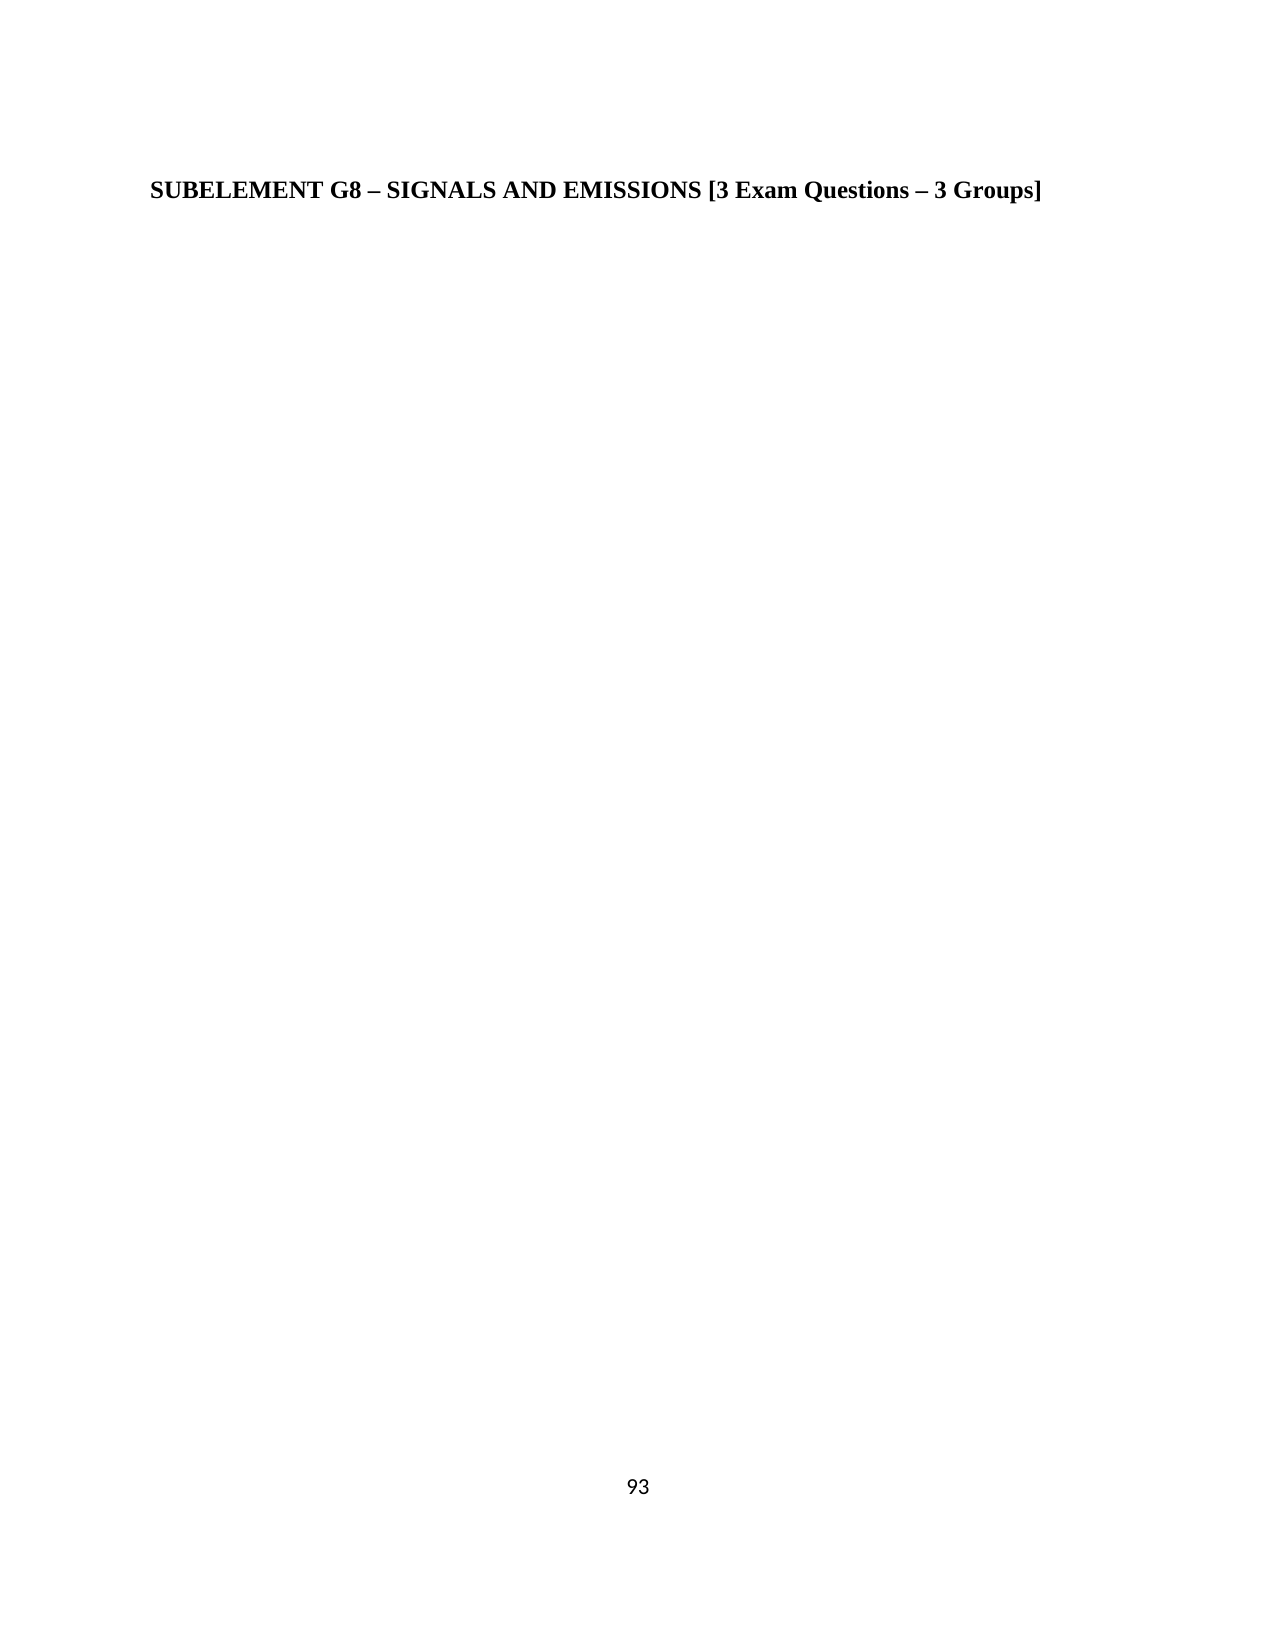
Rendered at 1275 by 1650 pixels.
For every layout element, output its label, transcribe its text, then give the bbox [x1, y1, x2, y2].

subtitle SUBELEMENT G8 – SIGNALS AND EMISSIONS [3 Exam Questions – 3 Groups] [150, 175, 1125, 204]
